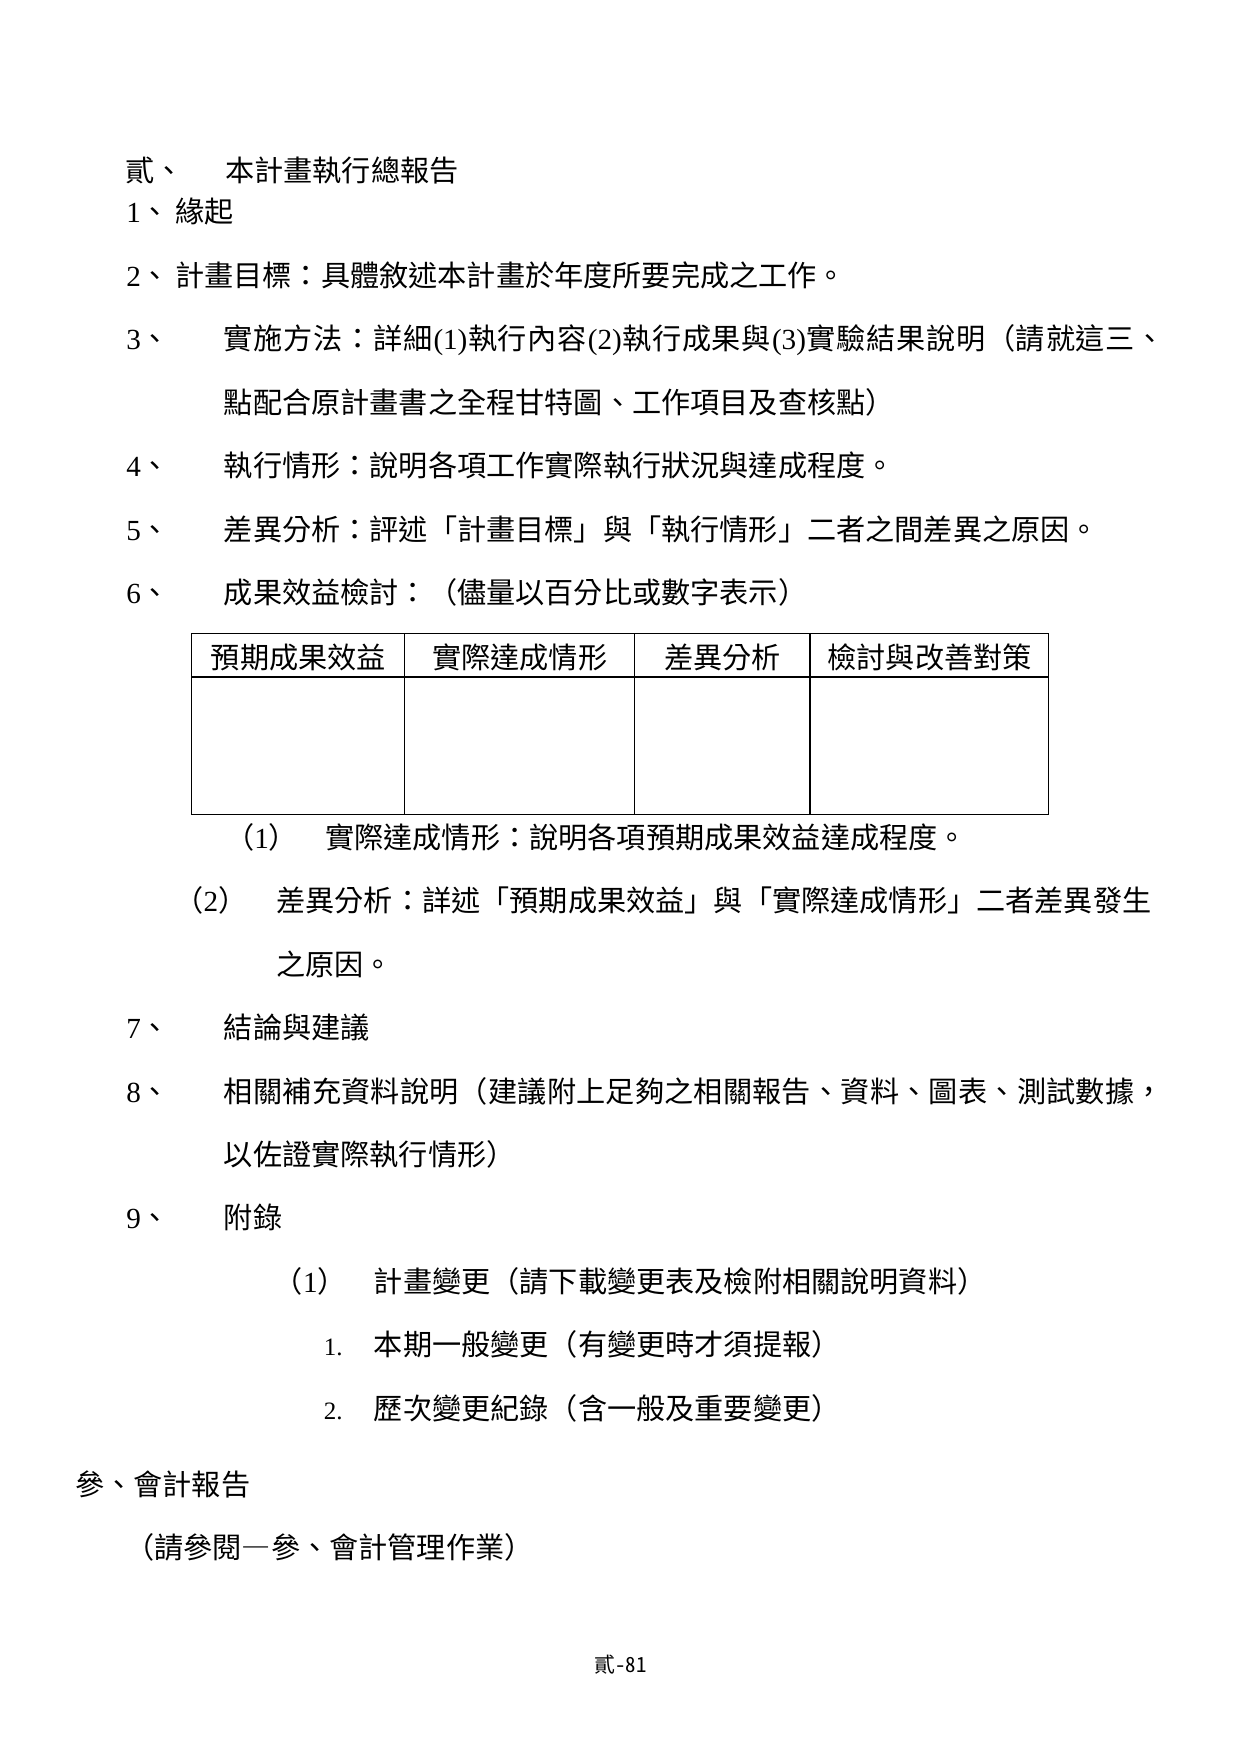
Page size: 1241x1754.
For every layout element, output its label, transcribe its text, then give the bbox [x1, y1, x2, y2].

list 相關補充資料說明（建議附上足夠之相關報告、資料、圖表、測試數據，以佐證實際執行情形） [126, 1068, 1165, 1174]
table_cell [405, 678, 634, 813]
list 差異分析：詳述「預期成果效益」與「實際達成情形」二者差異發生之原因。 [174, 878, 1165, 984]
table_header 差異分析 [635, 634, 809, 676]
table_cell [192, 678, 404, 813]
list 本計畫執行總報告 [125, 127, 1165, 189]
table_header 檢討與改善對策 [811, 634, 1048, 676]
list 本期一般變更（有變更時才須提報） [324, 1322, 1165, 1364]
list 實際達成情形：說明各項預期成果效益達成程度。 [225, 814, 1165, 857]
table_cell [811, 678, 1048, 813]
list 計畫目標：具體敘述本計畫於年度所要完成之工作。 [125, 252, 1165, 295]
table_cell [635, 678, 809, 813]
list 計畫變更（請下載變更表及檢附相關說明資料） [274, 1258, 1165, 1301]
list 成果效益檢討：（儘量以百分比或數字表示） [126, 570, 1165, 612]
list 歷次變更紀錄（含一般及重要變更） [324, 1385, 1165, 1428]
table_header 實際達成情形 [405, 634, 634, 676]
list 附錄 [126, 1195, 1165, 1237]
list 緣起 [125, 189, 1165, 231]
text （請參閱—參、會計管理作業） [125, 1504, 1165, 1566]
text 參、會計報告 [75, 1461, 1165, 1504]
list 實施方法：詳細(1)執行內容(2)執行成果與(3)實驗結果說明（請就這三、點配合原計畫書之全程甘特圖、工作項目及查核點） [126, 316, 1165, 422]
table_header 預期成果效益 [192, 634, 404, 676]
list 差異分析：評述「計畫目標」與「執行情形」二者之間差異之原因。 [126, 506, 1165, 548]
list 執行情形：說明各項工作實際執行狀況與達成程度。 [126, 443, 1165, 485]
list 結論與建議 [126, 1005, 1165, 1047]
